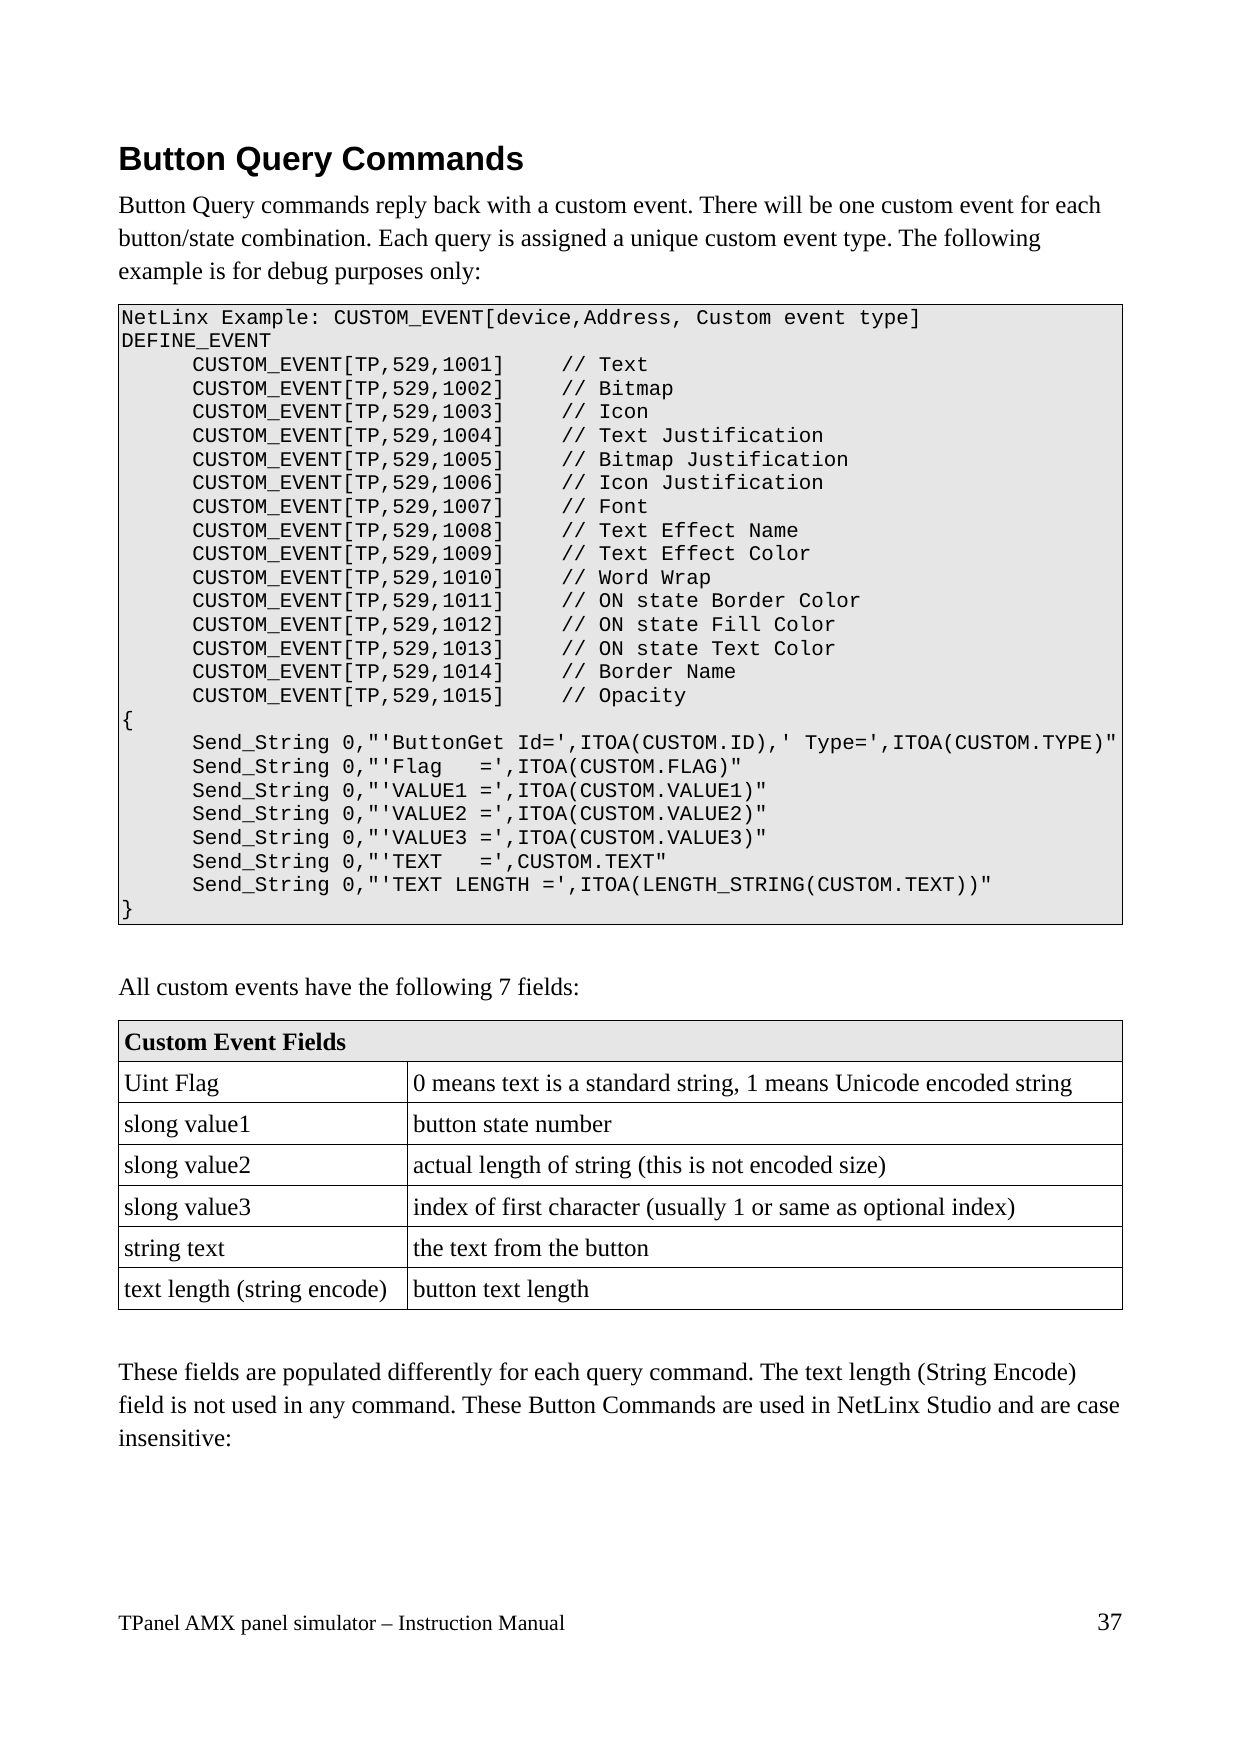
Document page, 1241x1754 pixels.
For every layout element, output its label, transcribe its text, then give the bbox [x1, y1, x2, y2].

text CUSTOM_EVENT[TP,529,1011] // ON state Border Color [119, 587, 1122, 611]
text CUSTOM_EVENT[TP,529,1002] // Bitmap [119, 375, 1122, 398]
text CUSTOM_EVENT[TP,529,1004] // Text Justification [119, 422, 1122, 446]
text Send_String 0,"'VALUE2 =',ITOA(CUSTOM.VALUE2)" [119, 800, 1122, 824]
text CUSTOM_EVENT[TP,529,1012] // ON state Fill Color [119, 611, 1122, 635]
text All custom events have the following 7 fields: [118, 972, 1122, 1001]
text CUSTOM_EVENT[TP,529,1007] // Font [119, 493, 1122, 517]
text CUSTOM_EVENT[TP,529,1001] // Text [119, 351, 1122, 375]
text CUSTOM_EVENT[TP,529,1009] // Text Effect Color [119, 540, 1122, 564]
text CUSTOM_EVENT[TP,529,1010] // Word Wrap [119, 564, 1122, 587]
table_cell the text from the button [408, 1227, 1122, 1267]
text Send_String 0,"'VALUE1 =',ITOA(CUSTOM.VALUE1)" [119, 777, 1122, 800]
table_cell button text length [408, 1268, 1122, 1308]
text CUSTOM_EVENT[TP,529,1003] // Icon [119, 398, 1122, 422]
table_cell slong value2 [119, 1145, 407, 1185]
table_cell string text [119, 1227, 407, 1267]
text Send_String 0,"'Flag =',ITOA(CUSTOM.FLAG)" [119, 753, 1122, 777]
table_cell slong value1 [119, 1103, 407, 1143]
text CUSTOM_EVENT[TP,529,1006] // Icon Justification [119, 469, 1122, 493]
text CUSTOM_EVENT[TP,529,1014] // Border Name [119, 658, 1122, 682]
table_header Custom Event Fields [119, 1021, 1122, 1061]
text CUSTOM_EVENT[TP,529,1008] // Text Effect Name [119, 517, 1122, 540]
text Send_String 0,"'TEXT LENGTH =',ITOA(LENGTH_STRING(CUSTOM.TEXT))" [119, 871, 1122, 895]
table_cell text length (string encode) [119, 1268, 407, 1308]
text CUSTOM_EVENT[TP,529,1013] // ON state Text Color [119, 635, 1122, 658]
table_cell Uint Flag [119, 1062, 407, 1102]
text } [119, 895, 1122, 924]
text CUSTOM_EVENT[TP,529,1015] // Opacity [119, 682, 1122, 706]
text CUSTOM_EVENT[TP,529,1005] // Bitmap Justification [119, 446, 1122, 469]
text Send_String 0,"'VALUE3 =',ITOA(CUSTOM.VALUE3)" [119, 824, 1122, 848]
text These fields are populated differently for each query command. The text length (String Encode) field is not used in any command. These Button Commands are used in NetLinx Studio and are case insensitive: [118, 1357, 1122, 1452]
text Send_String 0,"'TEXT =',CUSTOM.TEXT" [119, 848, 1122, 871]
text DEFINE_EVENT [119, 327, 1122, 351]
table_cell 0 means text is a standard string, 1 means Unicode encoded string [408, 1062, 1122, 1102]
table_cell slong value3 [119, 1186, 407, 1226]
table_cell button state number [408, 1103, 1122, 1143]
text NetLinx Example: CUSTOM_EVENT[device,Address, Custom event type] [119, 305, 1122, 327]
text Button Query commands reply back with a custom event. There will be one custom event for each button/state combination. Each query is assigned a unique custom event type. The following example is for debug purposes only: [118, 190, 1122, 285]
table_cell actual length of string (this is not encoded size) [408, 1145, 1122, 1185]
text Send_String 0,"'ButtonGet Id=',ITOA(CUSTOM.ID),' Type=',ITOA(CUSTOM.TYPE)" [119, 729, 1122, 753]
text { [119, 706, 1122, 729]
subtitle Button Query Commands [118, 139, 1122, 178]
table_cell index of first character (usually 1 or same as optional index) [408, 1186, 1122, 1226]
